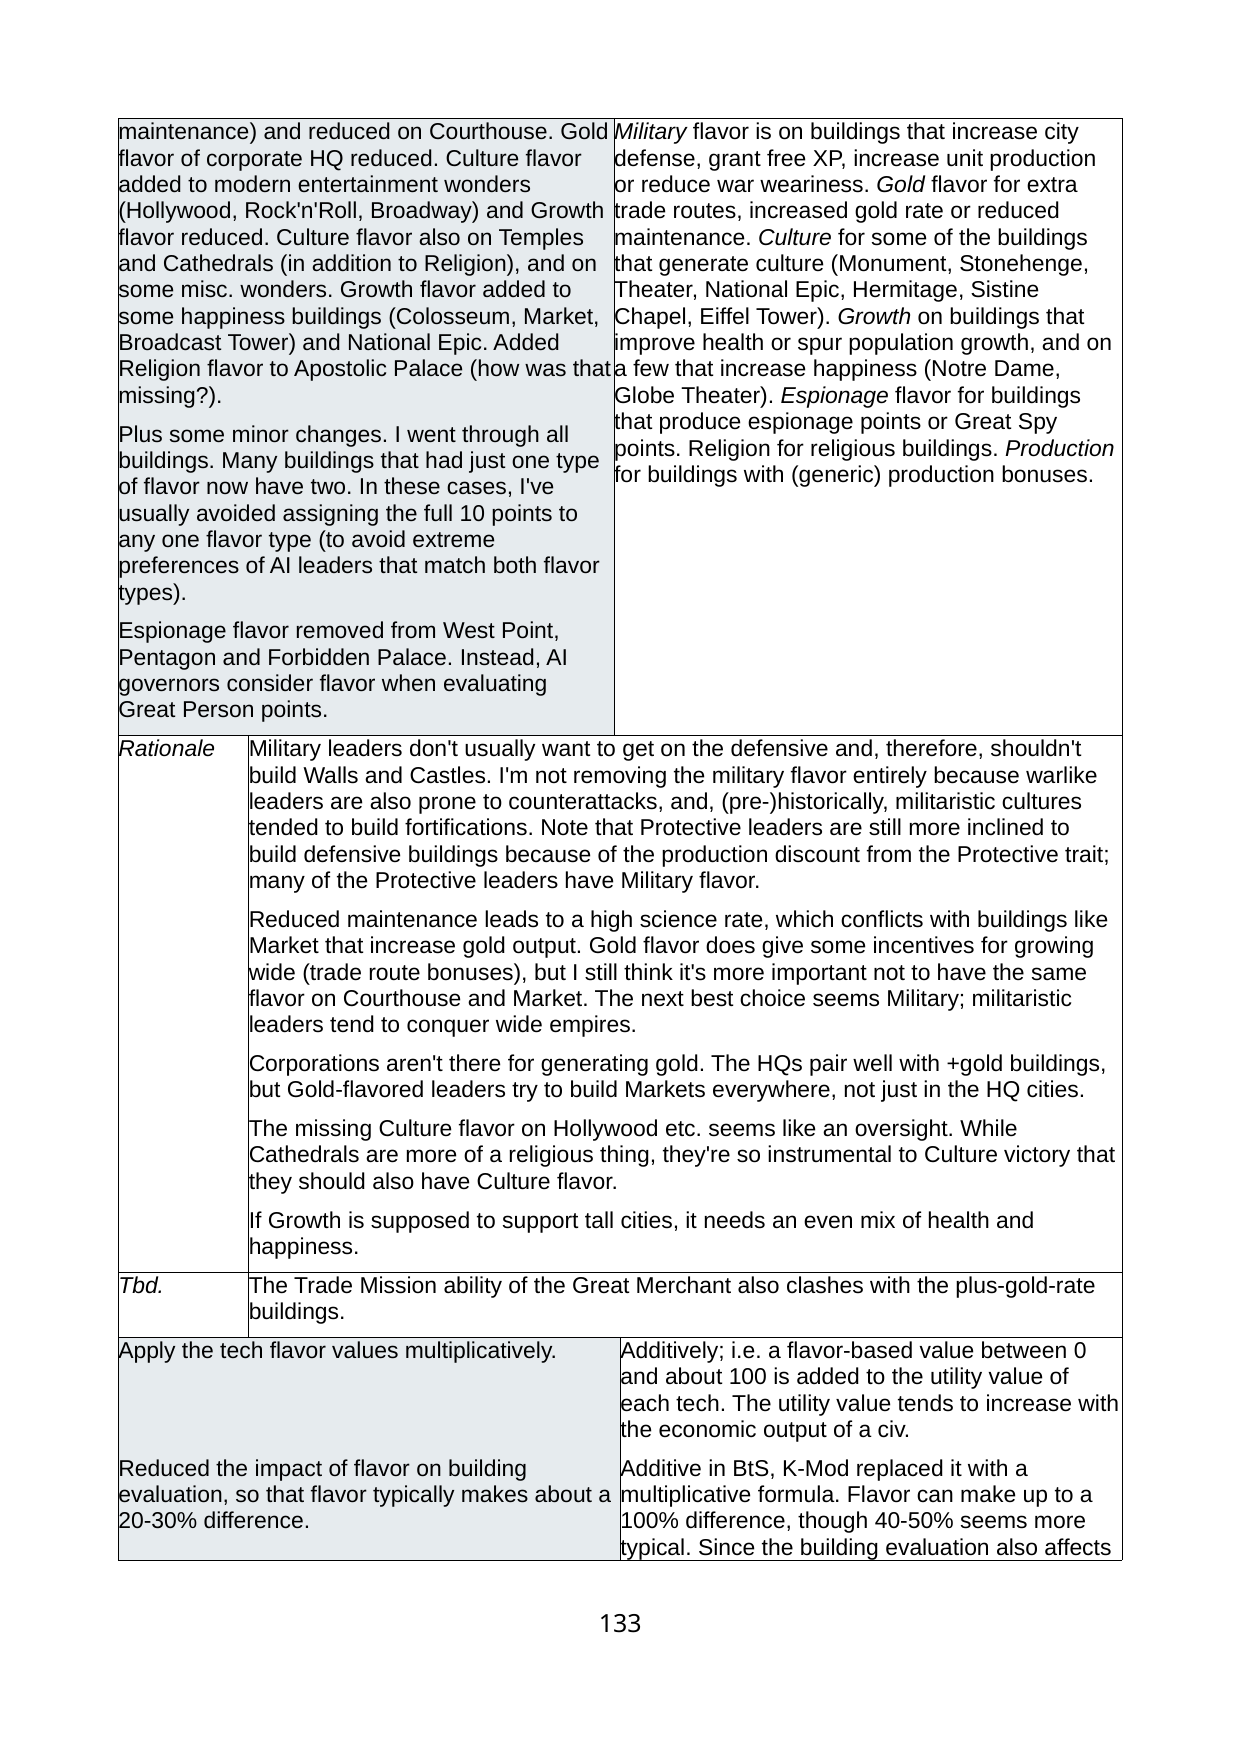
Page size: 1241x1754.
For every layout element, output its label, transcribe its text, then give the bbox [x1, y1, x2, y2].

table_cell Rationale [119, 736, 248, 1272]
table_cell The Trade Mission ability of the Great Merchant also clashes with the plus-gold-rate buildings. [249, 1273, 1122, 1337]
table_cell Additively; i.e. a flavor-based value between 0 and about 100 is added to the utility value of each tech. The utility value tends to increase with the economic output of a civ. Additive in BtS, K-Mod replaced it with a multiplicative formula. Flavor can make up to a 100% difference, though 40-50% seems more typical. Since the building evaluation also affects [621, 1338, 1122, 1560]
table_cell Apply the tech flavor values multiplicatively. Reduced the impact of flavor on building evaluation, so that flavor typically makes about a 20-30% difference. [119, 1338, 620, 1560]
table_cell Military flavor is on buildings that increase city defense, grant free XP, increase unit production or reduce war weariness. Gold flavor for extra trade routes, increased gold rate or reduced maintenance. Culture for some of the buildings that generate culture (Monument, Stonehenge, Theater, National Epic, Hermitage, Sistine Chapel, Eiffel Tower). Growth on buildings that improve health or spur population growth, and on a few that increase happiness (Notre Dame, Globe Theater). Espionage flavor for buildings that produce espionage points or Great Spy points. Religion for religious buildings. Production for buildings with (generic) production bonuses. [615, 119, 1122, 735]
table_cell Military leaders don't usually want to get on the defensive and, therefore, shouldn't build Walls and Castles. I'm not removing the military flavor entirely because warlike leaders are also prone to counterattacks, and, (pre-)historically, militaristic cultures tended to build fortifications. Note that Protective leaders are still more inclined to build defensive buildings because of the production discount from the Protective trait; many of the Protective leaders have Military flavor. Reduced maintenance leads to a high science rate, which conflicts with buildings like Market that increase gold output. Gold flavor does give some incentives for growing wide (trade route bonuses), but I still think it's more important not to have the same flavor on Courthouse and Market. The next best choice seems Military; militaristic leaders tend to conquer wide empires. Corporations aren't there for generating gold. The HQs pair well with +gold buildings, but Gold-flavored leaders try to build Markets everywhere, not just in the HQ cities. The missing Culture flavor on Hollywood etc. seems like an oversight. While Cathedrals are more of a religious thing, they're so instrumental to Culture victory that they should also have Culture flavor. If Growth is supposed to support tall cities, it needs an even mix of health and happiness. [249, 736, 1122, 1272]
table_cell maintenance) and reduced on Courthouse. Gold flavor of corporate HQ reduced. Culture flavor added to modern entertainment wonders (Hollywood, Rock'n'Roll, Broadway) and Growth flavor reduced. Culture flavor also on Temples and Cathedrals (in addition to Religion), and on some misc. wonders. Growth flavor added to some happiness buildings (Colosseum, Market, Broadcast Tower) and National Epic. Added Religion flavor to Apostolic Palace (how was that missing?). Plus some minor changes. I went through all buildings. Many buildings that had just one type of flavor now have two. In these cases, I've usually avoided assigning the full 10 points to any one flavor type (to avoid extreme preferences of AI leaders that match both flavor types). Espionage flavor removed from West Point, Pentagon and Forbidden Palace. Instead, AI governors consider flavor when evaluating Great Person points. [119, 119, 614, 735]
table_cell Tbd. [119, 1273, 248, 1337]
